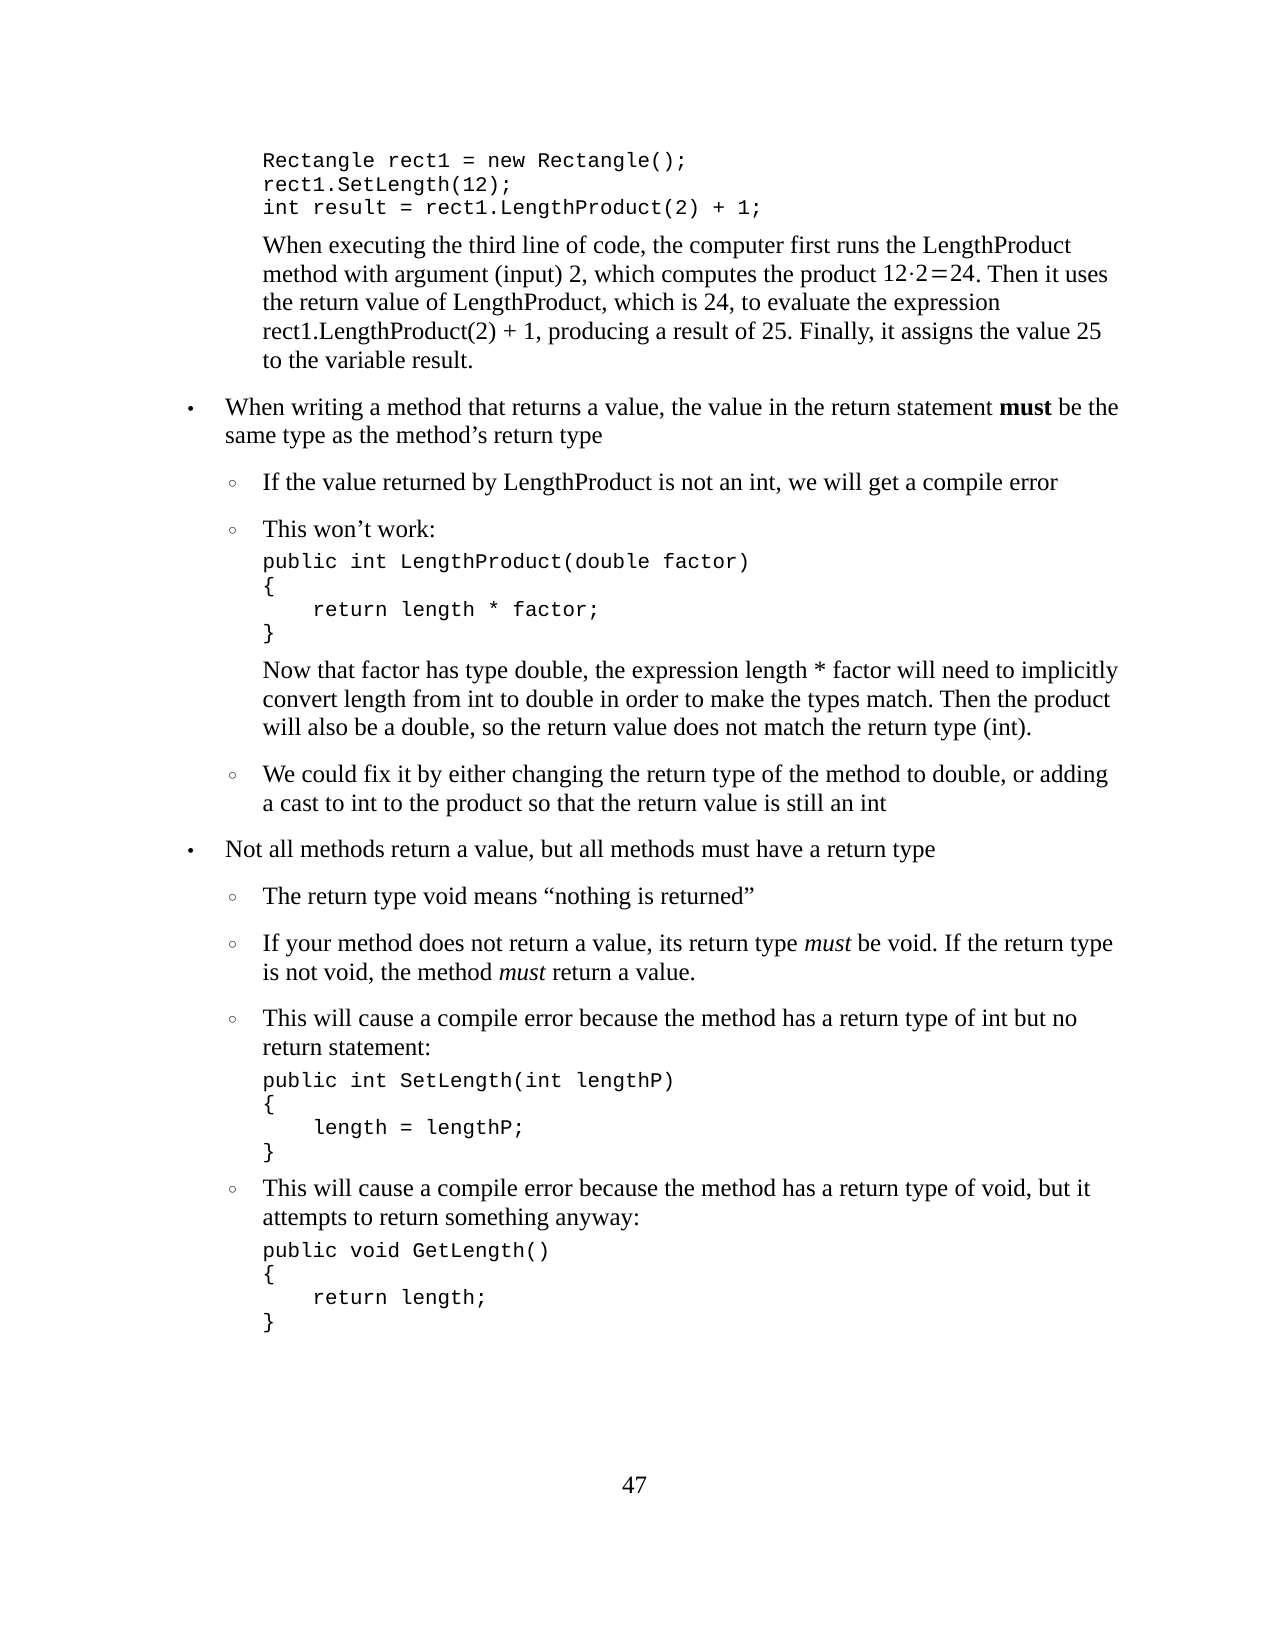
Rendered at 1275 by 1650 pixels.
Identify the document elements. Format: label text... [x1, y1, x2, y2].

list { [225, 575, 1125, 599]
list If the value returned by LengthProduct is not an int, we will get a compile error [225, 467, 1125, 496]
list rect1.SetLength(12); [225, 174, 1125, 197]
list When writing a method that returns a value, the value in the return statement must be the same type as the method’s return type [187, 392, 1125, 449]
list When executing the third line of code, the computer first runs the LengthProduct method with argument (input) 2, which computes the product . Then it uses the return value of LengthProduct, which is 24, to evaluate the expression rect1.LengthProduct(2) + 1, producing a result of 25. Finally, it assigns the value 25 to the variable result. [225, 230, 1125, 374]
list } [225, 622, 1125, 646]
list If your method does not return a value, its return type must be void. If the return type is not void, the method must return a value. [225, 928, 1125, 985]
list This will cause a compile error because the method has a return type of int but no return statement: [225, 1003, 1125, 1061]
list length = lengthP; [225, 1117, 1125, 1141]
list The return type void means “nothing is returned” [225, 881, 1125, 910]
list int result = rect1.LengthProduct(2) + 1; [225, 197, 1125, 221]
list Not all methods return a value, but all methods must have a return type [187, 834, 1125, 863]
list Now that factor has type double, the expression length * factor will need to implicitly convert length from int to double in order to make the types match. Then the product will also be a double, so the return value does not match the return type (int). [225, 655, 1125, 741]
list public void GetLength() [225, 1240, 1125, 1263]
list public int SetLength(int lengthP) [225, 1070, 1125, 1093]
list { [225, 1263, 1125, 1287]
list Rectangle rect1 = new Rectangle(); [225, 150, 1125, 174]
list return length; [225, 1287, 1125, 1311]
list } [225, 1311, 1125, 1334]
list This won’t work: [225, 514, 1125, 542]
list We could fix it by either changing the return type of the method to double, or adding a cast to int to the product so that the return value is still an int [225, 759, 1125, 817]
list { [225, 1093, 1125, 1117]
list This will cause a compile error because the method has a return type of void, but it attempts to return something anyway: [225, 1173, 1125, 1231]
list } [225, 1141, 1125, 1164]
list return length * factor; [225, 599, 1125, 622]
list public int LengthProduct(double factor) [225, 551, 1125, 575]
